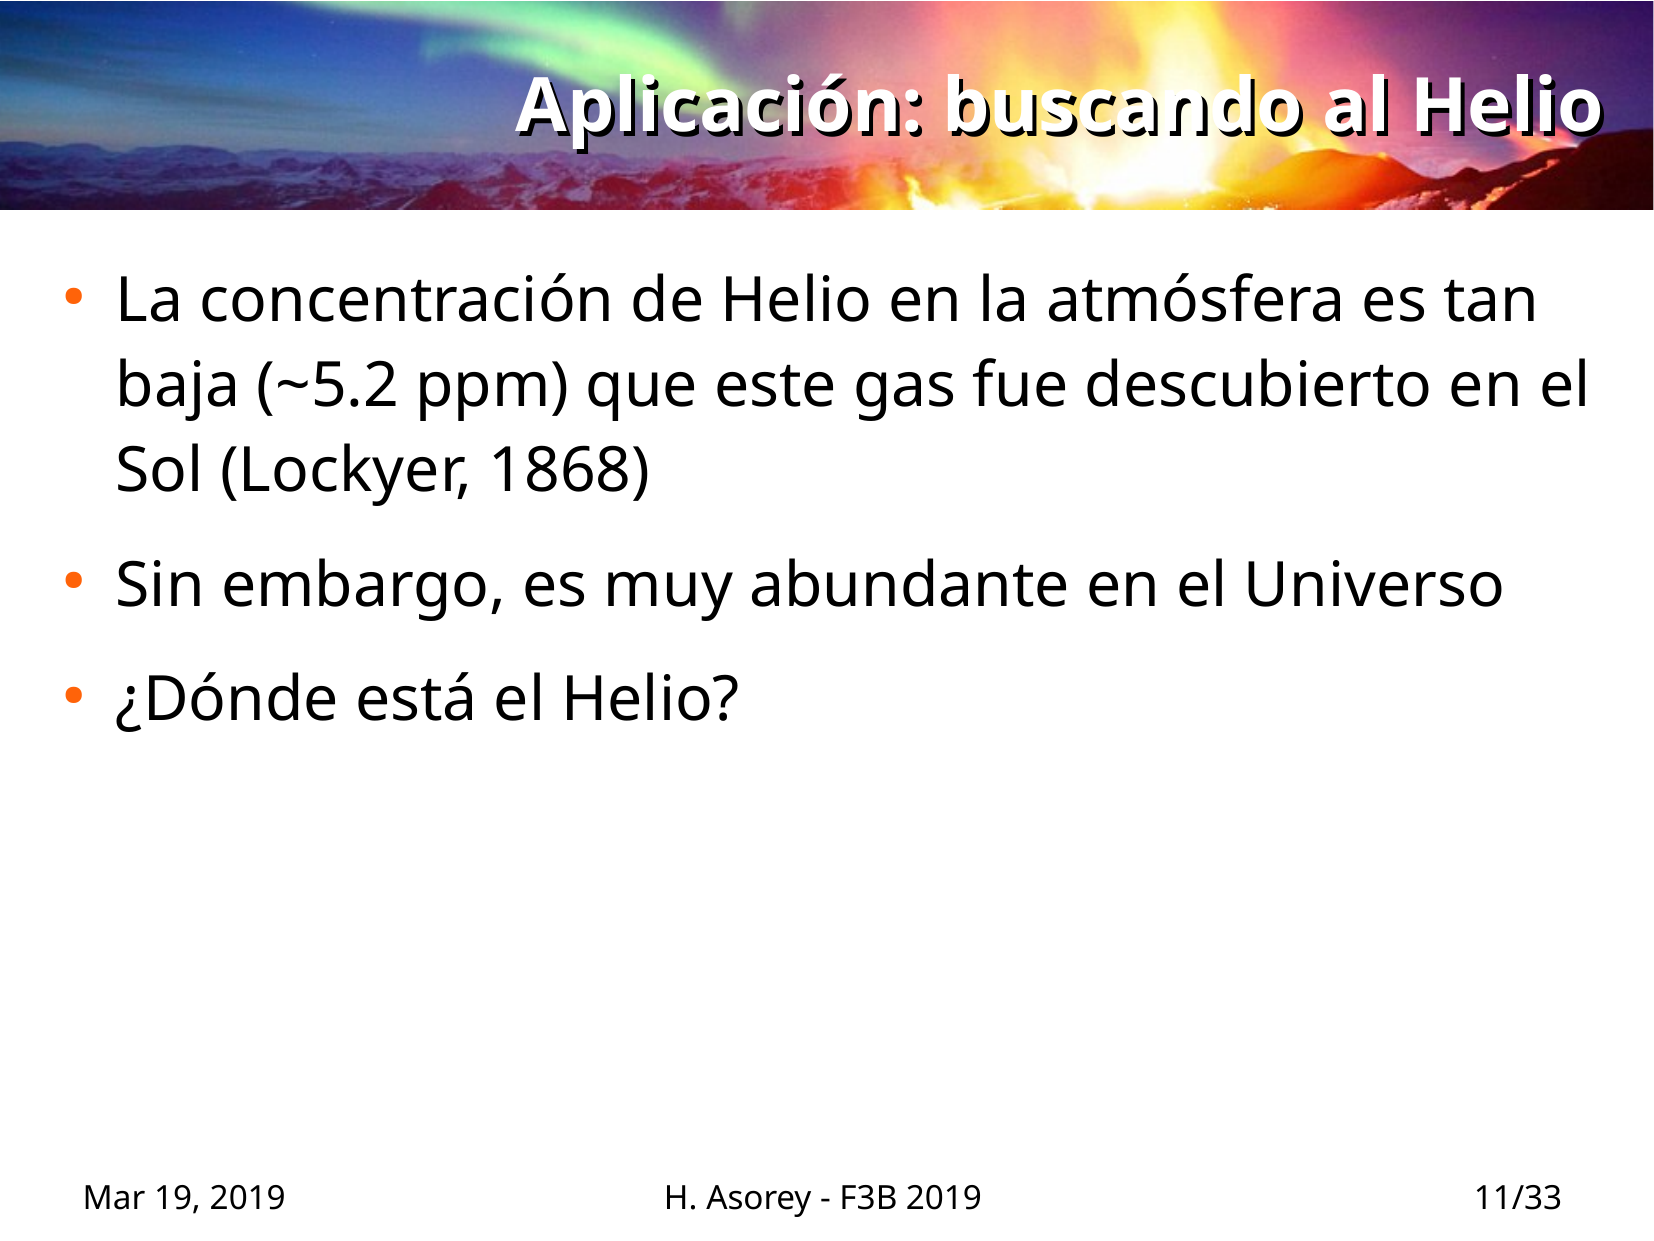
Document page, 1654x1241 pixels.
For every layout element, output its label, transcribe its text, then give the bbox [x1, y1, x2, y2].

picture [0, 1, 1654, 210]
list La concentración de Helio en la atmósfera es tan baja (~5.2 ppm) que este gas fue descubierto en el Sol (Lockyer, 1868) Sin embargo, es muy abundante en el Universo ¿Dónde está el Helio? [45, 255, 1606, 1156]
title Aplicación: buscando al Helio [45, 15, 1606, 191]
